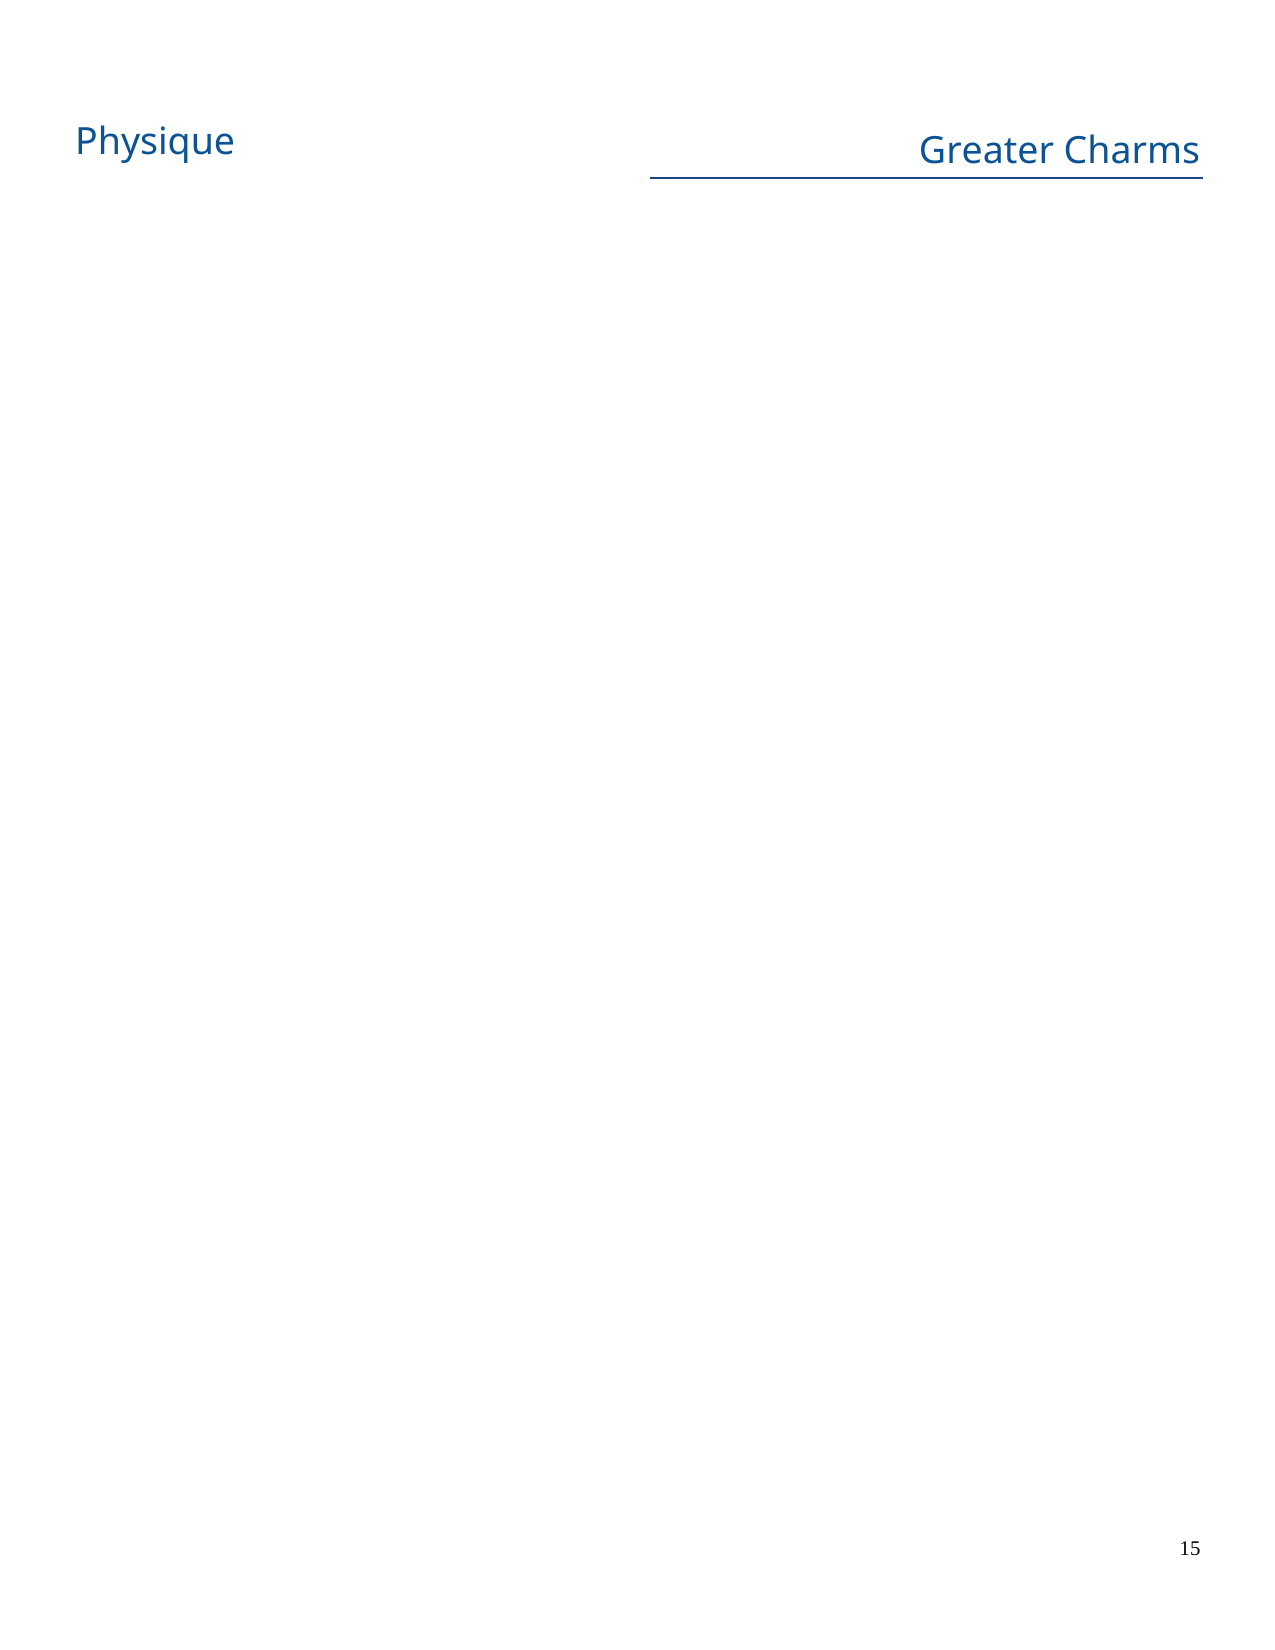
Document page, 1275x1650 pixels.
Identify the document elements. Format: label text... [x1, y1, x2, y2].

subtitle Physique [75, 114, 622, 165]
subtitle Greater Charms [649, 120, 1203, 179]
